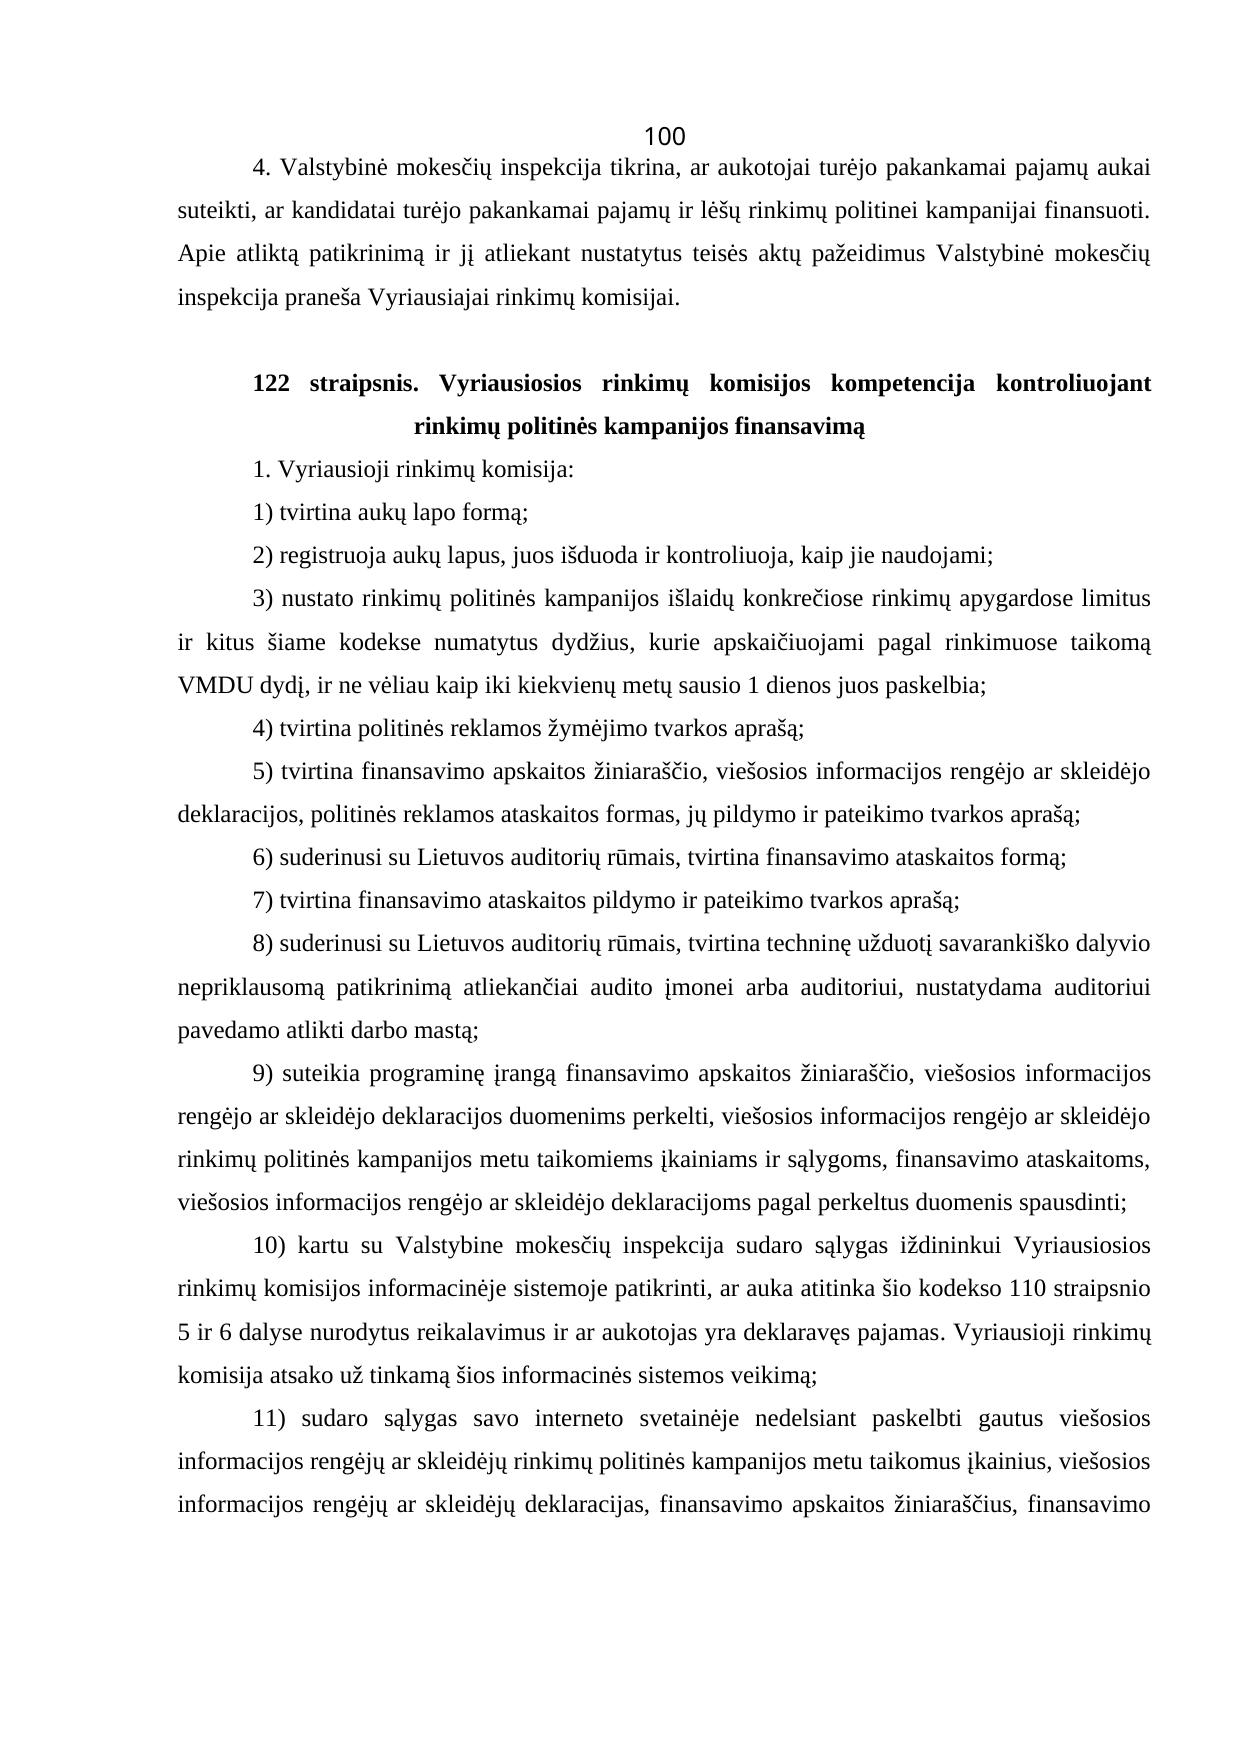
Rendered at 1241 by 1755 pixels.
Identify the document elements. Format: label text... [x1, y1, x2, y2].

text 9) suteikia programinę įrangą finansavimo apskaitos žiniaraščio, viešosios informacijos rengėjo ar skleidėjo deklaracijos duomenims perkelti, viešosios informacijos rengėjo ar skleidėjo rinkimų politinės kampanijos metu taikomiems įkainiams ir sąlygoms, finansavimo ataskaitoms, viešosios informacijos rengėjo ar skleidėjo deklaracijoms pagal perkeltus duomenis spausdinti; [177, 1058, 1152, 1216]
text 1) tvirtina aukų lapo formą; [177, 497, 1152, 526]
text 7) tvirtina finansavimo ataskaitos pildymo ir pateikimo tvarkos aprašą; [177, 885, 1152, 914]
text 122 straipsnis. Vyriausiosios rinkimų komisijos kompetencija kontroliuojant rinkimų politinės kampanijos finansavimą [252, 368, 1152, 440]
text 5) tvirtina finansavimo apskaitos žiniaraščio, viešosios informacijos rengėjo ar skleidėjo deklaracijos, politinės reklamos ataskaitos formas, jų pildymo ir pateikimo tvarkos aprašą; [177, 756, 1152, 828]
text 4. Valstybinė mokesčių inspekcija tikrina, ar aukotojai turėjo pakankamai pajamų aukai suteikti, ar kandidatai turėjo pakankamai pajamų ir lėšų rinkimų politinei kampanijai finansuoti. Apie atliktą patikrinimą ir jį atliekant nustatytus teisės aktų pažeidimus Valstybinė mokesčių inspekcija praneša Vyriausiajai rinkimų komisijai. [177, 152, 1152, 310]
text 4) tvirtina politinės reklamos žymėjimo tvarkos aprašą; [177, 713, 1152, 742]
text 8) suderinusi su Lietuvos auditorių rūmais, tvirtina techninę užduotį savarankiško dalyvio nepriklausomą patikrinimą atliekančiai audito įmonei arba auditoriui, nustatydama auditoriui pavedamo atlikti darbo mastą; [177, 928, 1152, 1043]
text 3) nustato rinkimų politinės kampanijos išlaidų konkrečiose rinkimų apygardose limitus ir kitus šiame kodekse numatytus dydžius, kurie apskaičiuojami pagal rinkimuose taikomą VMDU dydį, ir ne vėliau kaip iki kiekvienų metų sausio 1 dienos juos paskelbia; [177, 583, 1152, 698]
text 11) sudaro sąlygas savo interneto svetainėje nedelsiant paskelbti gautus viešosios informacijos rengėjų ar skleidėjų rinkimų politinės kampanijos metu taikomus įkainius, viešosios informacijos rengėjų ar skleidėjų deklaracijas, finansavimo apskaitos žiniaraščius, finansavimo [177, 1403, 1152, 1518]
text 1. Vyriausioji rinkimų komisija: [177, 454, 1152, 483]
text 6) suderinusi su Lietuvos auditorių rūmais, tvirtina finansavimo ataskaitos formą; [177, 842, 1152, 871]
text 2) registruoja aukų lapus, juos išduoda ir kontroliuoja, kaip jie naudojami; [177, 540, 1152, 569]
text 10) kartu su Valstybine mokesčių inspekcija sudaro sąlygas iždininkui Vyriausiosios rinkimų komisijos informacinėje sistemoje patikrinti, ar auka atitinka šio kodekso 110 straipsnio 5 ir 6 dalyse nurodytus reikalavimus ir ar aukotojas yra deklaravęs pajamas. Vyriausioji rinkimų komisija atsako už tinkamą šios informacinės sistemos veikimą; [177, 1230, 1152, 1388]
